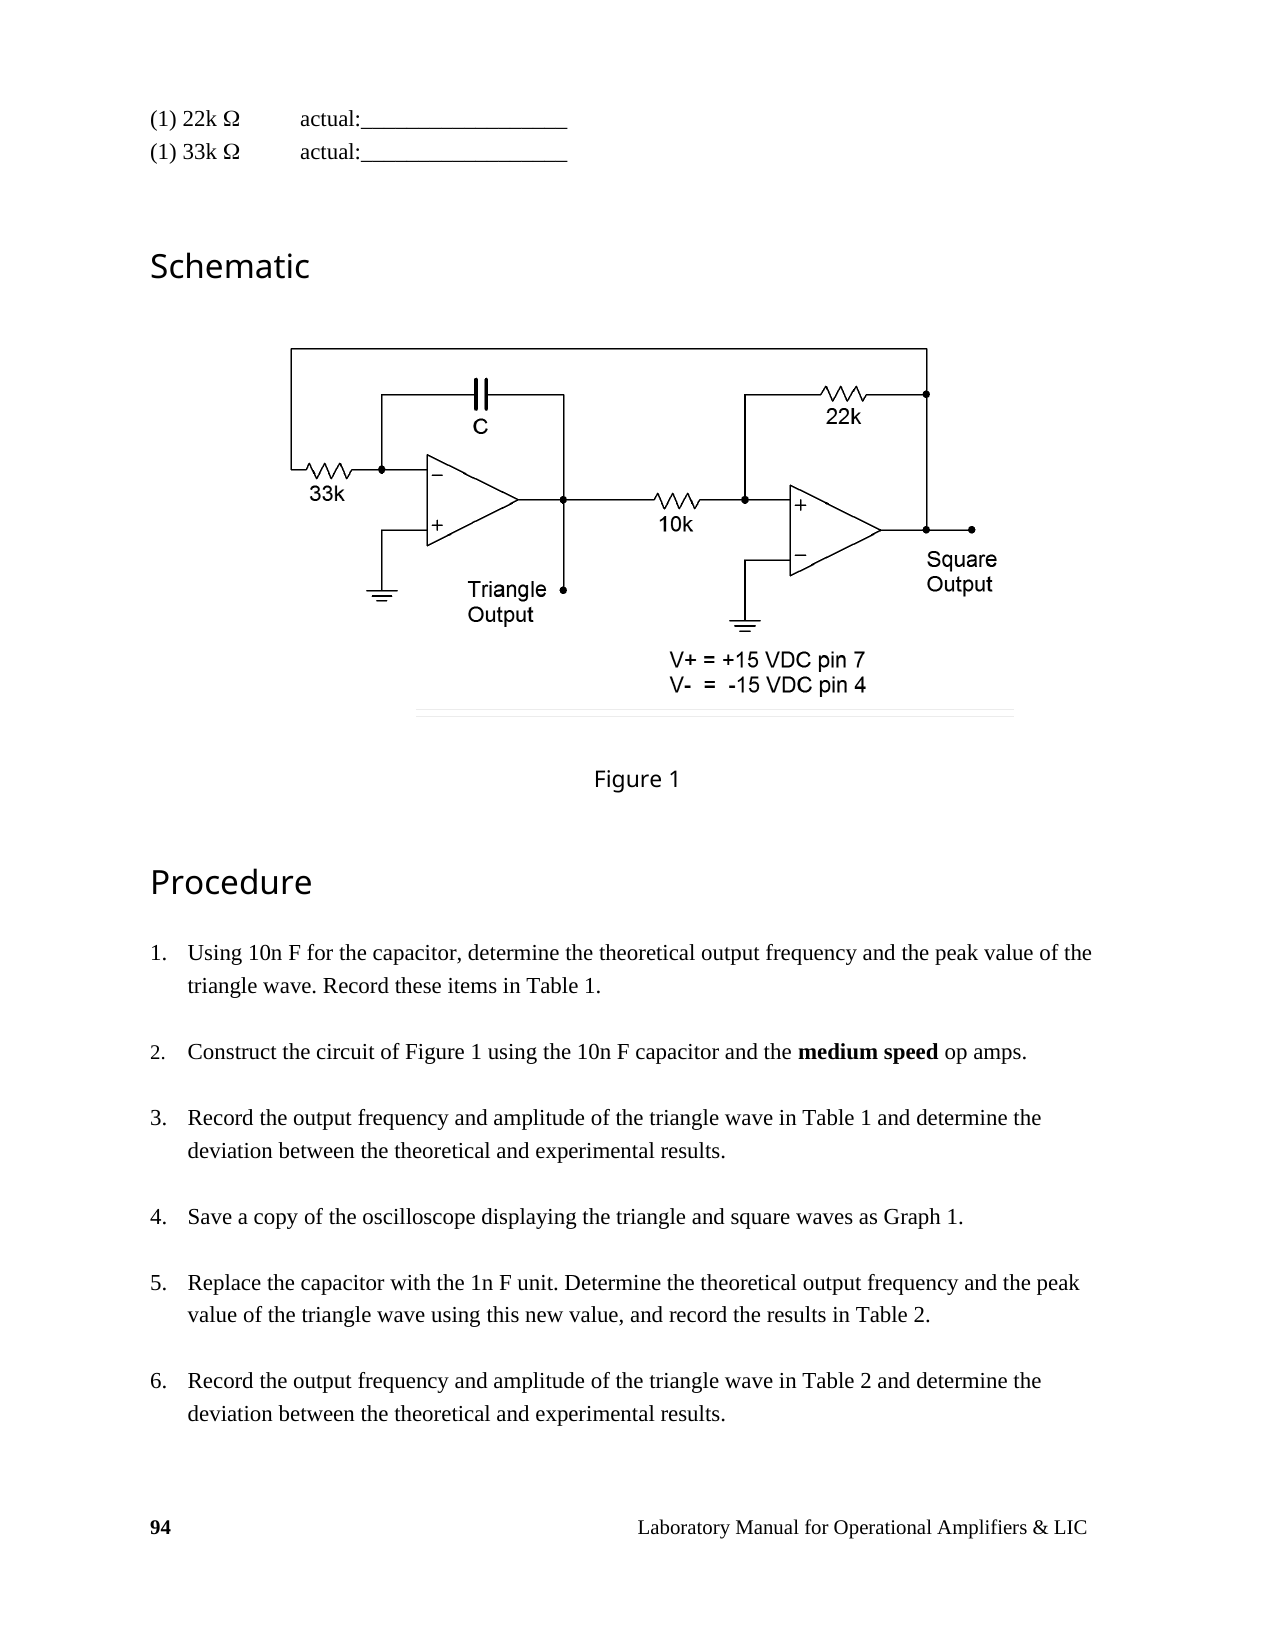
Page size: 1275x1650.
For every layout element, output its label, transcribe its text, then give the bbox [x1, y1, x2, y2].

list Save a copy of the oscilloscope displaying the triangle and square waves as Graph 1. [150, 1203, 1125, 1229]
list Replace the capacitor with the 1n F unit. Determine the theoretical output frequency and the peak value of the triangle wave using this new value, and record the results in Table 2. [150, 1268, 1125, 1328]
text (1) 22k  actual:__________________ [150, 105, 1125, 131]
list Using 10n F for the capacitor, determine the theoretical output frequency and the peak value of the triangle wave. Record these items in Table 1. [150, 939, 1125, 999]
subtitle Figure 1 [150, 763, 1125, 794]
list Construct the circuit of Figure 1 using the 10n F capacitor and the medium speed op amps. [150, 1038, 1125, 1064]
list Record the output frequency and amplitude of the triangle wave in Table 2 and determine the deviation between the theoretical and experimental results. [150, 1367, 1125, 1427]
text (1) 33k  actual:__________________ [150, 138, 1125, 164]
text Procedure [150, 859, 1125, 904]
list Record the output frequency and amplitude of the triangle wave in Table 1 and determine the deviation between the theoretical and experimental results. [150, 1104, 1125, 1163]
subtitle Schematic [150, 243, 1125, 288]
